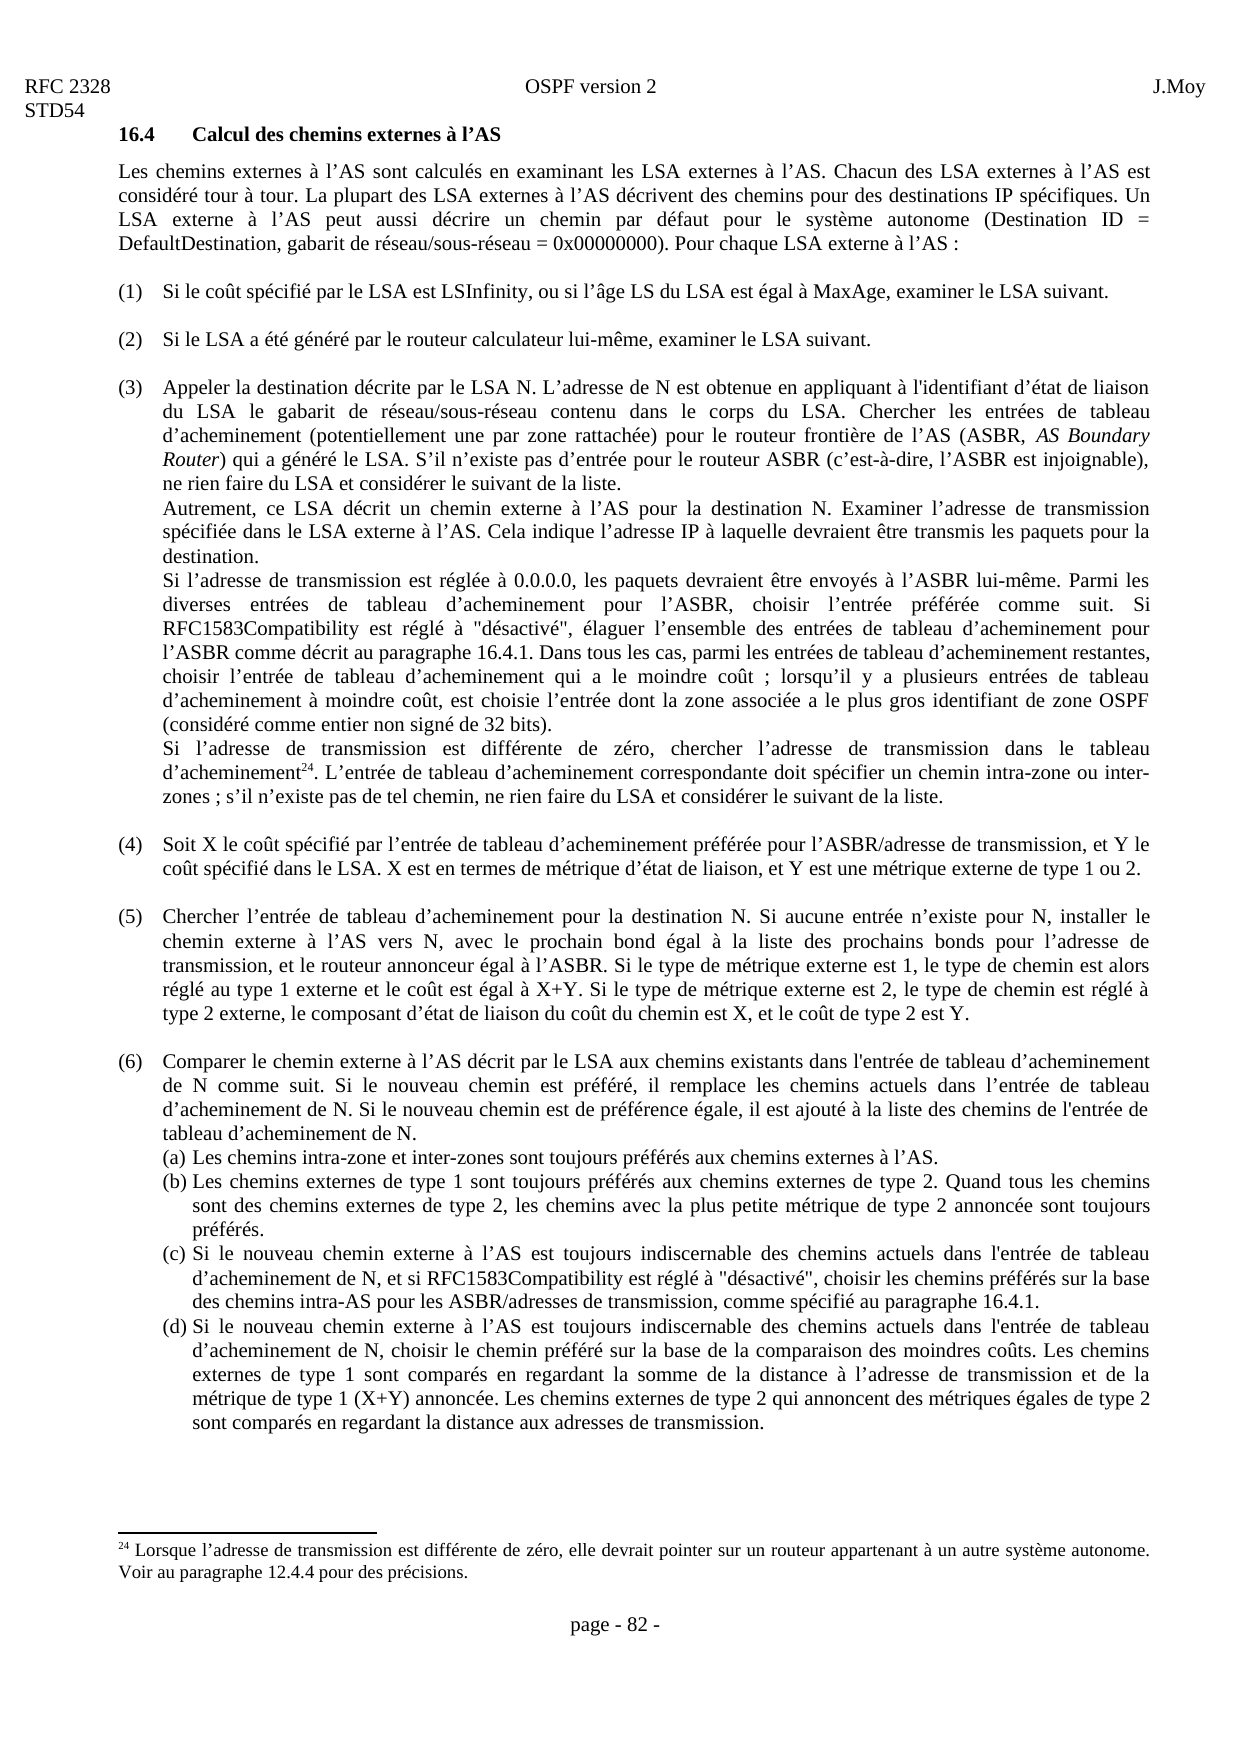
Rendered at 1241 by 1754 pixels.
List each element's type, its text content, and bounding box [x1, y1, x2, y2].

text (3) Appeler la destination décrite par le LSA N. L’adresse de N est obtenue en appliquant à l'identifiant d’état de liaison du LSA le gabarit de réseau/sous-réseau contenu dans le corps du LSA. Chercher les entrées de tableau d’acheminement (potentiellement une par zone rattachée) pour le routeur frontière de l’AS (ASBR, AS Boundary Router) qui a généré le LSA. S’il n’existe pas d’entrée pour le routeur ASBR (c’est-à-dire, l’ASBR est injoignable), ne rien faire du LSA et considérer le suivant de la liste. [118, 375, 1152, 495]
text Si l’adresse de transmission est différente de zéro, chercher l’adresse de transmission dans le tableau d’acheminement. L’entrée de tableau d’acheminement correspondante doit spécifier un chemin intra-zone ou inter-zones ; s’il n’existe pas de tel chemin, ne rien faire du LSA et considérer le suivant de la liste. [162, 736, 1152, 808]
text (6) Comparer le chemin externe à l’AS décrit par le LSA aux chemins existants dans l'entrée de tableau d’acheminement de N comme suit. Si le nouveau chemin est préféré, il remplace les chemins actuels dans l’entrée de tableau d’acheminement de N. Si le nouveau chemin est de préférence égale, il est ajouté à la liste des chemins de l'entrée de tableau d’acheminement de N. [118, 1049, 1152, 1145]
subtitle 16.4 Calcul des chemins externes à l’AS [118, 122, 1152, 146]
text (1) Si le coût spécifié par le LSA est LSInfinity, ou si l’âge LS du LSA est égal à MaxAge, examiner le LSA suivant. [118, 279, 1152, 303]
text (d) Si le nouveau chemin externe à l’AS est toujours indiscernable des chemins actuels dans l'entrée de tableau d’acheminement de N, choisir le chemin préféré sur la base de la comparaison des moindres coûts. Les chemins externes de type 1 sont comparés en regardant la somme de la distance à l’adresse de transmission et de la métrique de type 1 (X+Y) annoncée. Les chemins externes de type 2 qui annoncent des métriques égales de type 2 sont comparés en regardant la distance aux adresses de transmission. [162, 1313, 1152, 1434]
text (a) Les chemins intra-zone et inter-zones sont toujours préférés aux chemins externes à l’AS. [162, 1145, 1152, 1169]
text (4) Soit X le coût spécifié par l’entrée de tableau d’acheminement préférée pour l’ASBR/adresse de transmission, et Y le coût spécifié dans le LSA. X est en termes de métrique d’état de liaison, et Y est une métrique externe de type 1 ou 2. [118, 832, 1152, 880]
text (5) Chercher l’entrée de tableau d’acheminement pour la destination N. Si aucune entrée n’existe pour N, installer le chemin externe à l’AS vers N, avec le prochain bond égal à la liste des prochains bonds pour l’adresse de transmission, et le routeur annonceur égal à l’ASBR. Si le type de métrique externe est 1, le type de chemin est alors réglé au type 1 externe et le coût est égal à X+Y. Si le type de métrique externe est 2, le type de chemin est réglé à type 2 externe, le composant d’état de liaison du coût du chemin est X, et le coût de type 2 est Y. [118, 904, 1152, 1025]
text Si l’adresse de transmission est réglée à 0.0.0.0, les paquets devraient être envoyés à l’ASBR lui-même. Parmi les diverses entrées de tableau d’acheminement pour l’ASBR, choisir l’entrée préférée comme suit. Si RFC1583Compatibility est réglé à "désactivé", élaguer l’ensemble des entrées de tableau d’acheminement pour l’ASBR comme décrit au paragraphe 16.4.1. Dans tous les cas, parmi les entrées de tableau d’acheminement restantes, choisir l’entrée de tableau d’acheminement qui a le moindre coût ; lorsqu’il y a plusieurs entrées de tableau d’acheminement à moindre coût, est choisie l’entrée dont la zone associée a le plus gros identifiant de zone OSPF (considéré comme entier non signé de 32 bits). [162, 568, 1152, 736]
text (2) Si le LSA a été généré par le routeur calculateur lui-même, examiner le LSA suivant. [118, 327, 1152, 351]
text Les chemins externes à l’AS sont calculés en examinant les LSA externes à l’AS. Chacun des LSA externes à l’AS est considéré tour à tour. La plupart des LSA externes à l’AS décrivent des chemins pour des destinations IP spécifiques. Un LSA externe à l’AS peut aussi décrire un chemin par défaut pour le système autonome (Destination ID = DefaultDestination, gabarit de réseau/sous-réseau = 0x00000000). Pour chaque LSA externe à l’AS : [118, 158, 1152, 255]
text (b) Les chemins externes de type 1 sont toujours préférés aux chemins externes de type 2. Quand tous les chemins sont des chemins externes de type 2, les chemins avec la plus petite métrique de type 2 annoncée sont toujours préférés. [162, 1169, 1152, 1241]
text Lorsque l’adresse de transmission est différente de zéro, elle devrait pointer sur un routeur appartenant à un autre système autonome. Voir au paragraphe 12.4.4 pour des précisions. [118, 1539, 1152, 1582]
text (c) Si le nouveau chemin externe à l’AS est toujours indiscernable des chemins actuels dans l'entrée de tableau d’acheminement de N, et si RFC1583Compatibility est réglé à "désactivé", choisir les chemins préférés sur la base des chemins intra-AS pour les ASBR/adresses de transmission, comme spécifié au paragraphe 16.4.1. [162, 1241, 1152, 1313]
text Autrement, ce LSA décrit un chemin externe à l’AS pour la destination N. Examiner l’adresse de transmission spécifiée dans le LSA externe à l’AS. Cela indique l’adresse IP à laquelle devraient être transmis les paquets pour la destination. [162, 495, 1152, 568]
